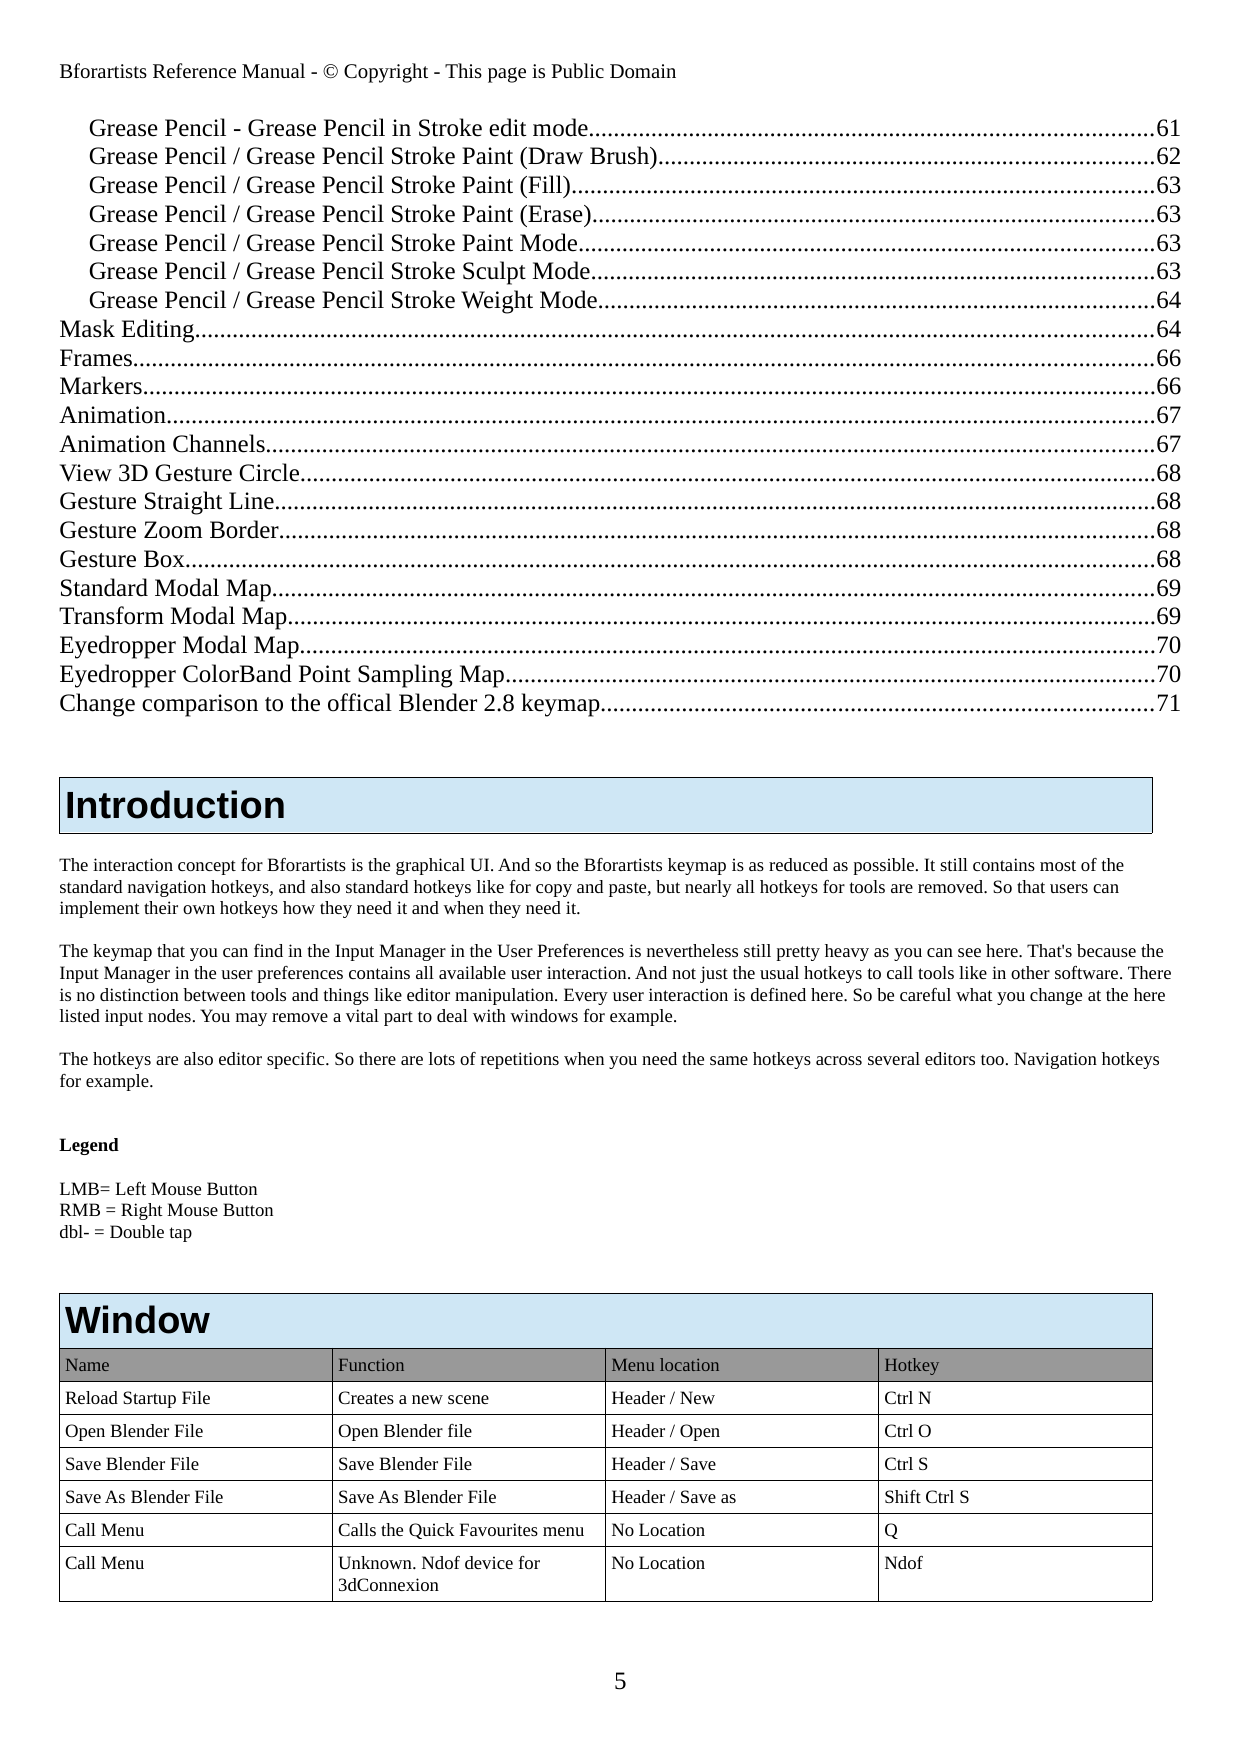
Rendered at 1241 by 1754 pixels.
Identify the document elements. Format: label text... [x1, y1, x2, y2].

text Grease Pencil - Grease Pencil in Stroke edit mode 61 [88, 113, 1181, 141]
table_cell Ctrl S [879, 1448, 1152, 1480]
table_cell Reload Startup File [60, 1382, 332, 1414]
table_cell Function [333, 1349, 605, 1381]
table_cell Ctrl N [879, 1382, 1152, 1414]
text Eyedropper Modal Map 70 [59, 630, 1181, 659]
text The keymap that you can find in the Input Manager in the User Preferences is nevertheless still pretty heavy as you can see here. That's because the Input Manager in the user preferences contains all available user interaction. And not just the usual hotkeys to call tools like in other software. There is no distinction between tools and things like editor manipulation. Every user interaction is defined here. So be careful what you change at the here listed input nodes. You may remove a vital part to deal with windows for example. [59, 940, 1181, 1027]
table_cell Name [60, 1349, 332, 1381]
table_header Window [60, 1294, 1152, 1348]
table_cell Save Blender File [333, 1448, 605, 1480]
table_cell Ndof [879, 1547, 1152, 1601]
table_cell Hotkey [879, 1349, 1152, 1381]
table_cell No Location [606, 1547, 878, 1601]
text The hotkeys are also editor specific. So there are lots of repetitions when you need the same hotkeys across several editors too. Navigation hotkeys for example. [59, 1048, 1181, 1091]
text Legend [59, 1134, 1181, 1156]
table_cell Open Blender file [333, 1415, 605, 1447]
text LMB= Left Mouse Button RMB = Right Mouse Button [59, 1177, 1181, 1221]
text Standard Modal Map 69 [59, 573, 1181, 601]
table_cell Save As Blender File [60, 1481, 332, 1513]
text Change comparison to the offical Blender 2.8 keymap 71 [59, 688, 1181, 716]
table_cell No Location [606, 1514, 878, 1546]
text View 3D Gesture Circle 68 [59, 458, 1181, 486]
table_cell Creates a new scene [333, 1382, 605, 1414]
text Grease Pencil / Grease Pencil Stroke Paint (Fill) 63 [88, 170, 1181, 199]
table_cell Header / Open [606, 1415, 878, 1447]
table_cell Ctrl O [879, 1415, 1152, 1447]
text Eyedropper ColorBand Point Sampling Map 70 [59, 659, 1181, 688]
text Mask Editing 64 [59, 314, 1181, 343]
table_cell Open Blender File [60, 1415, 332, 1447]
table_cell Header / Save as [606, 1481, 878, 1513]
table_header Introduction [60, 778, 1152, 832]
text Frames 66 [59, 343, 1181, 371]
table_cell Save As Blender File [333, 1481, 605, 1513]
text Grease Pencil / Grease Pencil Stroke Paint (Erase) 63 [88, 199, 1181, 228]
table_cell Unknown. Ndof device for 3dConnexion [333, 1547, 605, 1601]
text Gesture Straight Line 68 [59, 486, 1181, 515]
text Animation 67 [59, 400, 1181, 429]
table_cell Call Menu [60, 1514, 332, 1546]
text Grease Pencil / Grease Pencil Stroke Paint Mode 63 [88, 228, 1181, 256]
table_cell Header / Save [606, 1448, 878, 1480]
text Transform Modal Map 69 [59, 601, 1181, 630]
text Grease Pencil / Grease Pencil Stroke Sculpt Mode 63 [88, 256, 1181, 285]
table_cell Call Menu [60, 1547, 332, 1601]
text Markers 66 [59, 371, 1181, 400]
text Gesture Box 68 [59, 544, 1181, 573]
table_cell Q [879, 1514, 1152, 1546]
text Gesture Zoom Border 68 [59, 515, 1181, 544]
text Animation Channels 67 [59, 429, 1181, 458]
table_cell Shift Ctrl S [879, 1481, 1152, 1513]
table_cell Save Blender File [60, 1448, 332, 1480]
text Grease Pencil / Grease Pencil Stroke Weight Mode 64 [88, 285, 1181, 314]
text The interaction concept for Bforartists is the graphical UI. And so the Bforartists keymap is as reduced as possible. It still contains most of the standard navigation hotkeys, and also standard hotkeys like for copy and paste, but nearly all hotkeys for tools are removed. So that users can implement their own hotkeys how they need it and when they need it. [59, 854, 1181, 919]
table_cell Calls the Quick Favourites menu [333, 1514, 605, 1546]
table_cell Header / New [606, 1382, 878, 1414]
table_cell Menu location [606, 1349, 878, 1381]
text dbl- = Double tap [59, 1221, 1181, 1242]
text Grease Pencil / Grease Pencil Stroke Paint (Draw Brush) 62 [88, 141, 1181, 170]
